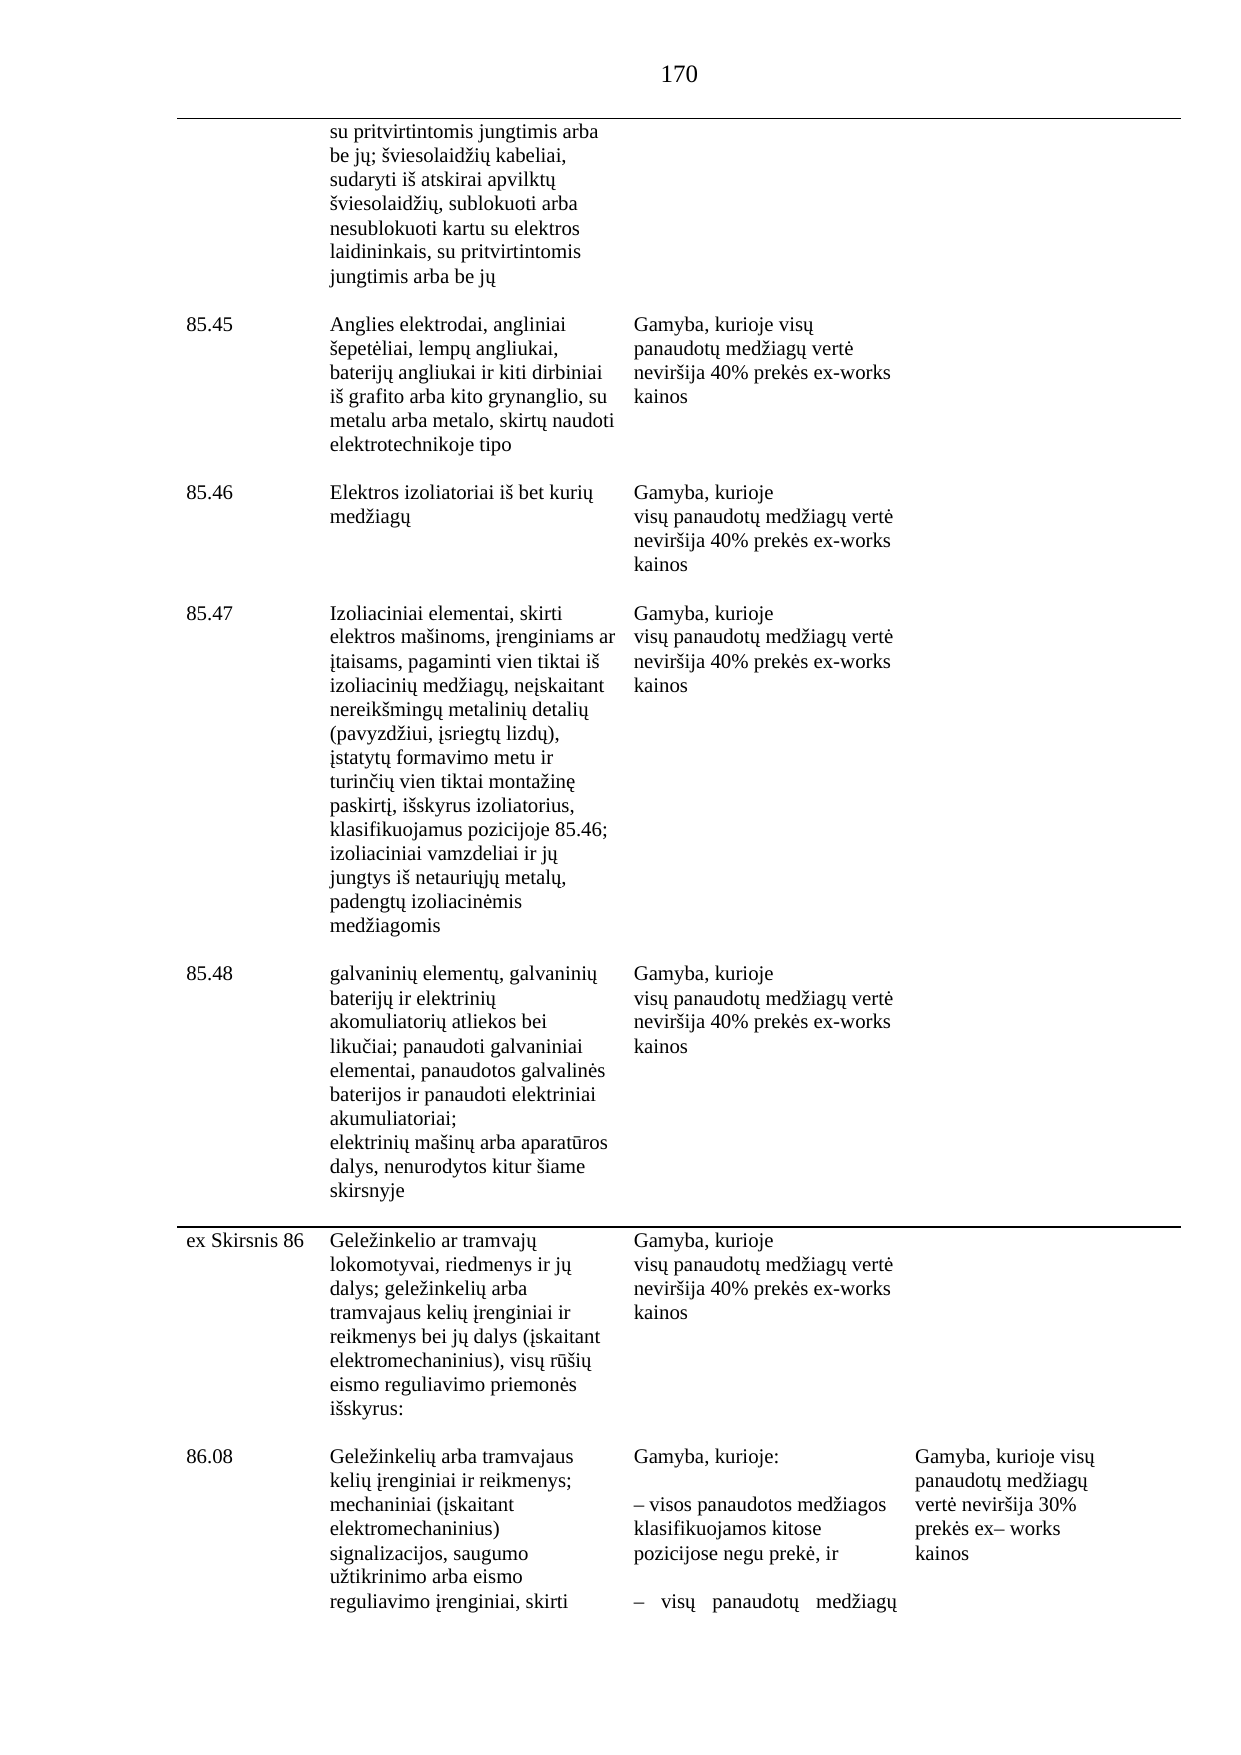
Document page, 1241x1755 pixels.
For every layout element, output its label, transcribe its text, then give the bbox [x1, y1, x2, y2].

table_cell [625, 119, 906, 312]
table_cell [906, 312, 1181, 480]
table_cell [906, 480, 1181, 600]
table_cell [906, 1228, 1181, 1444]
table_cell 85.48 [177, 961, 321, 1226]
table_cell 85.47 [177, 600, 321, 961]
table_cell Gamyba, kurioje visų panaudotų medžiagų vertė neviršija 30% prekės ex– works kainos [906, 1444, 1181, 1613]
table_cell 85.46 [177, 480, 321, 600]
table_cell Gamyba, kurioje visų panaudotų medžiagų vertė neviršija 40% prekės ex-works kainos [625, 1228, 906, 1444]
table_cell [906, 600, 1181, 961]
table_cell galvaninių elementų, galvaninių baterijų ir elektrinių akomuliatorių atliekos bei likučiai; panaudoti galvaniniai elementai, panaudotos galvalinės baterijos ir panaudoti elektriniai akumuliatoriai; elektrinių mašinų arba aparatūros dalys, nenurodytos kitur šiame skirsnyje [321, 961, 625, 1226]
table_cell Izoliaciniai elementai, skirti elektros mašinoms, įrenginiams ar įtaisams, pagaminti vien tiktai iš izoliacinių medžiagų, neįskaitant nereikšmingų metalinių detalių (pavyzdžiui, įsriegtų lizdų), įstatytų formavimo metu ir turinčių vien tiktai montažinę paskirtį, išskyrus izoliatorius, klasifikuojamus pozicijoje 85.46; izoliaciniai vamzdeliai ir jų jungtys iš netauriųjų metalų, padengtų izoliacinėmis medžiagomis [321, 600, 625, 961]
table_cell Gamyba, kurioje visų panaudotų medžiagų vertė neviršija 40% prekės ex-works kainos [625, 480, 906, 600]
table_cell Gamyba, kurioje: – visos panaudotos medžiagos klasifikuojamos kitose pozicijose negu prekė, ir – visų panaudotų medžiagų [625, 1444, 906, 1613]
table_cell 86.08 [177, 1444, 321, 1613]
table_cell [177, 119, 321, 312]
table_cell Gamyba, kurioje visų panaudotų medžiagų vertė neviršija 40% prekės ex-works kainos [625, 312, 906, 480]
table_cell Gamyba, kurioje visų panaudotų medžiagų vertė neviršija 40% prekės ex-works kainos [625, 961, 906, 1226]
table_cell [906, 961, 1181, 1226]
table_cell Elektros izoliatoriai iš bet kurių medžiagų [321, 480, 625, 600]
table_cell Geležinkelių arba tramvajaus kelių įrenginiai ir reikmenys; mechaniniai (įskaitant elektromechaninius) signalizacijos, saugumo užtikrinimo arba eismo reguliavimo įrenginiai, skirti [321, 1444, 625, 1613]
table_cell 85.45 [177, 312, 321, 480]
table_cell [906, 119, 1181, 312]
table_cell ex Skirsnis 86 [177, 1228, 321, 1444]
table_cell su pritvirtintomis jungtimis arba be jų; šviesolaidžių kabeliai, sudaryti iš atskirai apvilktų šviesolaidžių, sublokuoti arba nesublokuoti kartu su elektros laidininkais, su pritvirtintomis jungtimis arba be jų [321, 119, 625, 312]
table_cell Anglies elektrodai, angliniai šepetėliai, lempų angliukai, baterijų angliukai ir kiti dirbiniai iš grafito arba kito grynanglio, su metalu arba metalo, skirtų naudoti elektrotechnikoje tipo [321, 312, 625, 480]
table_cell Geležinkelio ar tramvajų lokomotyvai, riedmenys ir jų dalys; geležinkelių arba tramvajaus kelių įrenginiai ir reikmenys bei jų dalys (įskaitant elektromechaninius), visų rūšių eismo reguliavimo priemonės išskyrus: [321, 1228, 625, 1444]
table_cell Gamyba, kurioje visų panaudotų medžiagų vertė neviršija 40% prekės ex-works kainos [625, 600, 906, 961]
